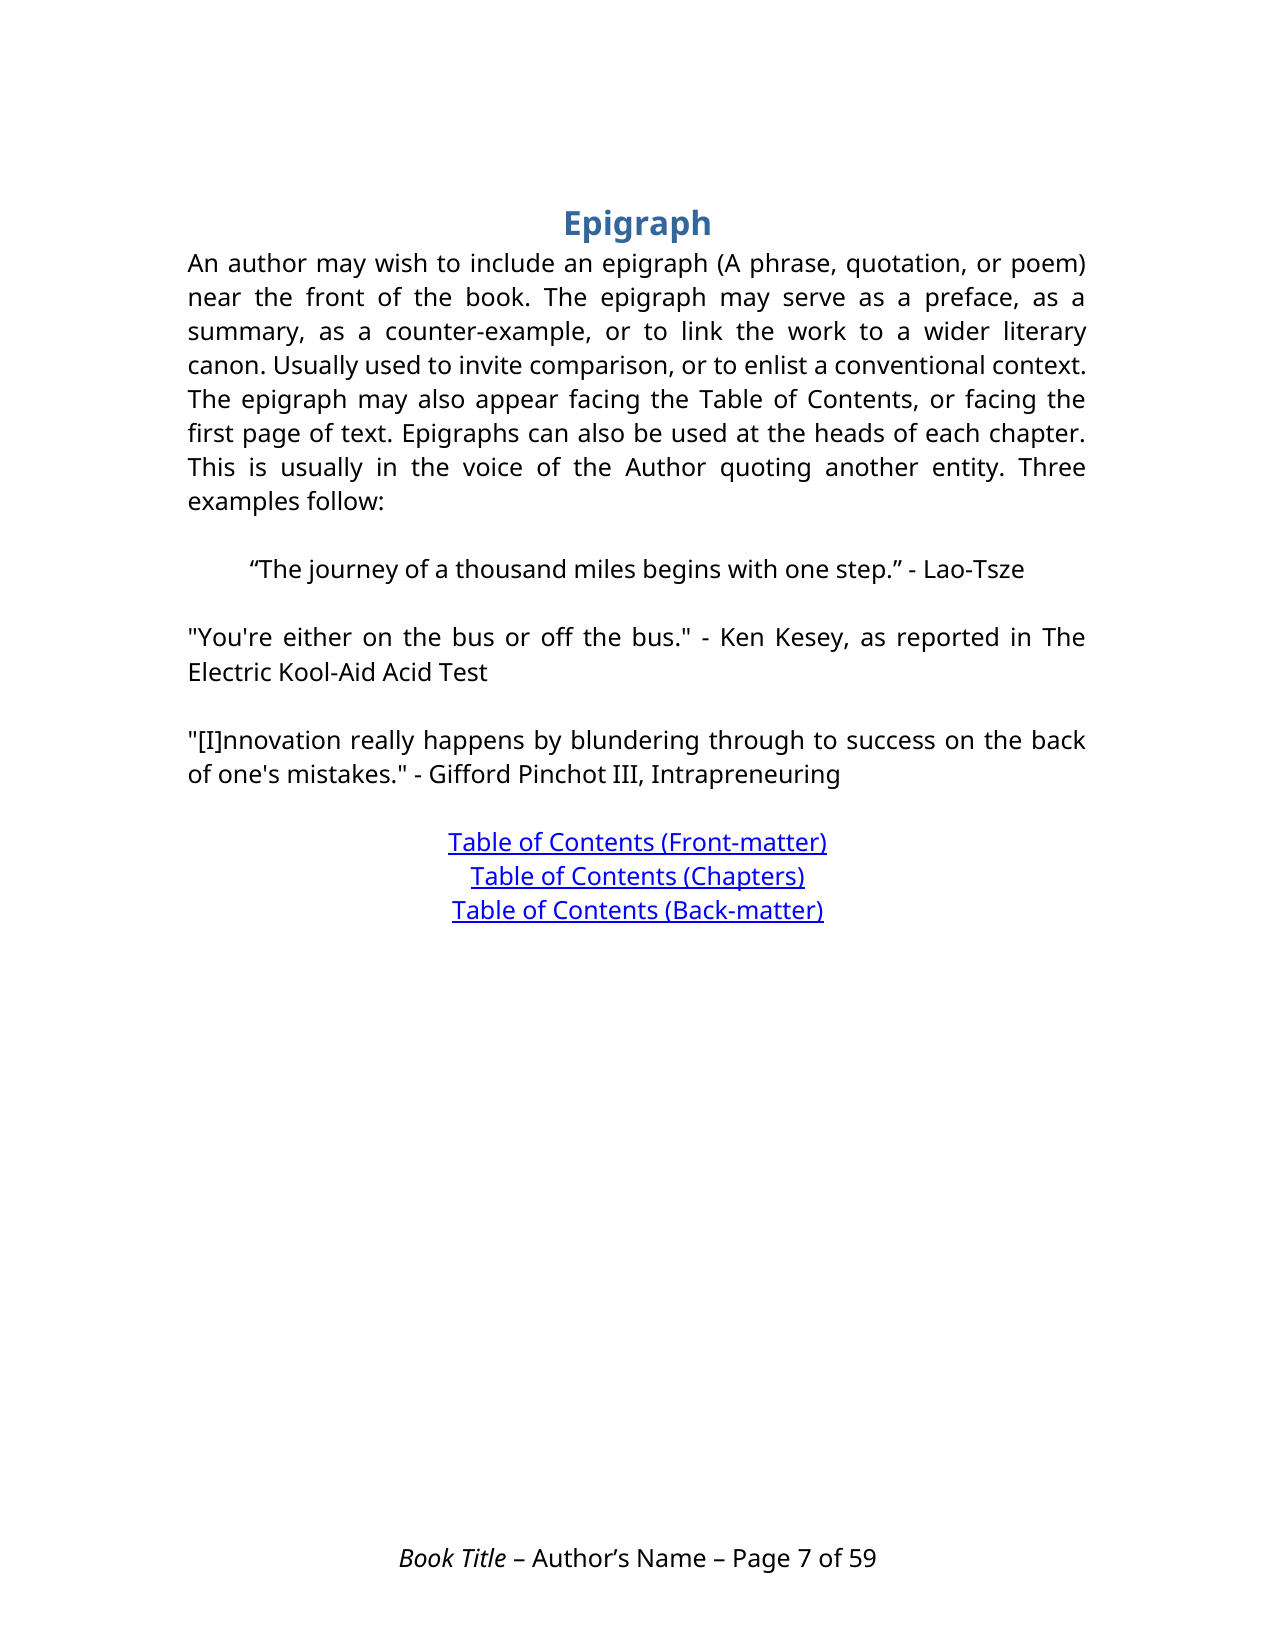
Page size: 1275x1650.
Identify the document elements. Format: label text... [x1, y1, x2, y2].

text Table of Contents (Chapters) [187, 858, 1087, 893]
subtitle Epigraph [187, 200, 1087, 245]
text Table of Contents (Front-matter) [187, 824, 1087, 858]
text Table of Contents (Back-matter) [187, 893, 1087, 927]
text An author may wish to include an epigraph (A phrase, quotation, or poem) near the front of the book. The epigraph may serve as a preface, as a summary, as a counter-example, or to link the work to a wider literary canon. Usually used to invite comparison, or to enlist a conventional context. The epigraph may also appear facing the Table of Contents, or facing the first page of text. Epigraphs can also be used at the heads of each chapter. This is usually in the voice of the Author quoting another entity. Three examples follow: [187, 245, 1087, 518]
text "You're either on the bus or off the bus." - Ken Kesey, as reported in The Electric Kool-Aid Acid Test [187, 620, 1087, 688]
text "[I]nnovation really happens by blundering through to success on the back of one's mistakes." - Gifford Pinchot III, Intrapreneuring [187, 722, 1087, 790]
text “The journey of a thousand miles begins with one step.” - Lao-Tsze [187, 552, 1087, 586]
